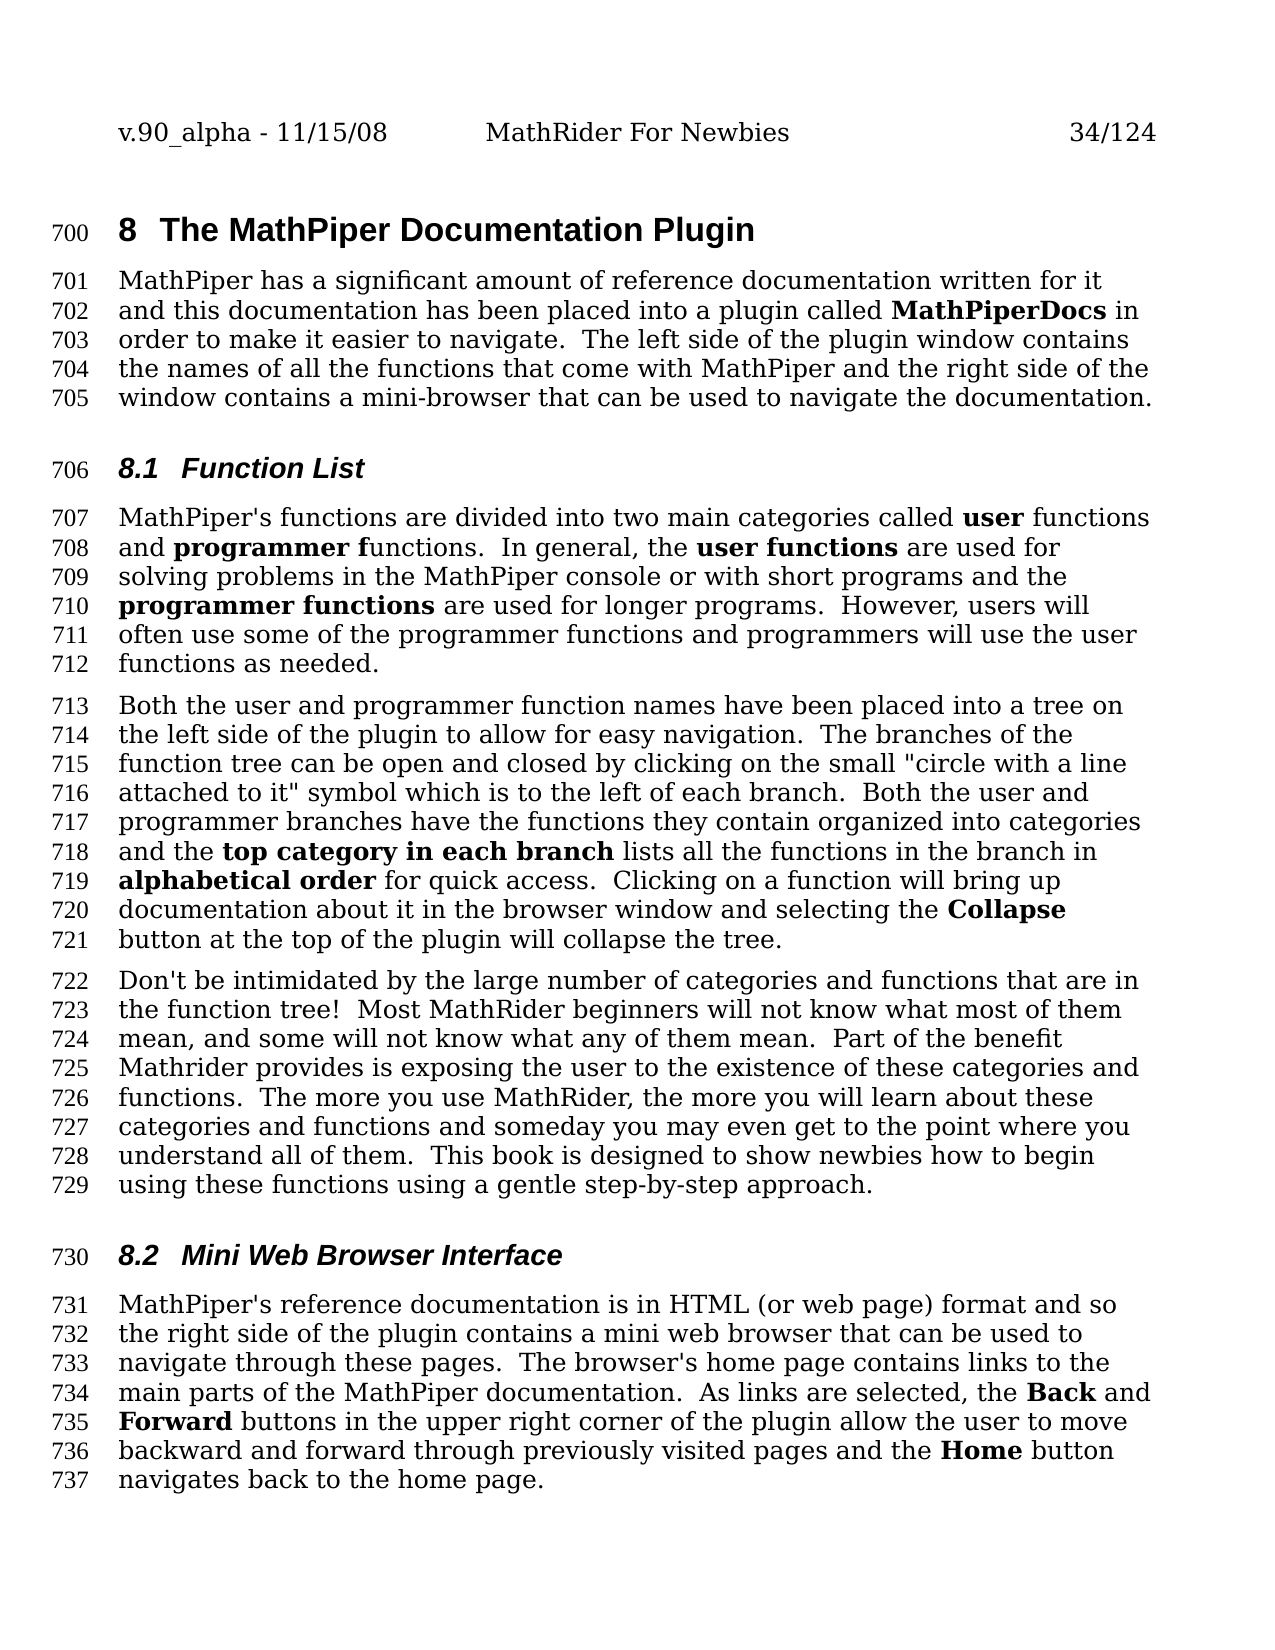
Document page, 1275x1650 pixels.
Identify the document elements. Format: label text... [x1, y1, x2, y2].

subtitle The MathPiper Documentation Plugin [118, 210, 1157, 248]
subtitle Function List [118, 452, 1157, 485]
text MathPiper's reference documentation is in HTML (or web page) format and so the right side of the plugin contains a mini web browser that can be used to navigate through these pages. The browser's home page contains links to the main parts of the MathPiper documentation. As links are selected, the Back and Forward buttons in the upper right corner of the plugin allow the user to move backward and forward through previously visited pages and the Home button navigates back to the home page. [118, 1290, 1157, 1495]
text Both the user and programmer function names have been placed into a tree on the left side of the plugin to allow for easy navigation. The branches of the function tree can be open and closed by clicking on the small "circle with a line attached to it" symbol which is to the left of each branch. Both the user and programmer branches have the functions they contain organized into categories and the top category in each branch lists all the functions in the branch in alphabetical order for quick access. Clicking on a function will bring up documentation about it in the browser window and selecting the Collapse button at the top of the plugin will collapse the tree. [118, 691, 1157, 954]
subtitle Mini Web Browser Interface [118, 1238, 1157, 1272]
text MathPiper has a significant amount of reference documentation written for it and this documentation has been placed into a plugin called MathPiperDocs in order to make it easier to navigate. The left side of the plugin window contains the names of all the functions that come with MathPiper and the right side of the window contains a mini-browser that can be used to navigate the documentation. [118, 266, 1157, 412]
text MathPiper's functions are divided into two main categories called user functions and programmer functions. In general, the user functions are used for solving problems in the MathPiper console or with short programs and the programmer functions are used for longer programs. However, users will often use some of the programmer functions and programmers will use the user functions as needed. [118, 503, 1157, 679]
text Don't be intimidated by the large number of categories and functions that are in the function tree! Most MathRider beginners will not know what most of them mean, and some will not know what any of them mean. Part of the benefit Mathrider provides is exposing the user to the existence of these categories and functions. The more you use MathRider, the more you will learn about these categories and functions and someday you may even get to the point where you understand all of them. This book is designed to show newbies how to begin using these functions using a gentle step-by-step approach. [118, 966, 1157, 1199]
